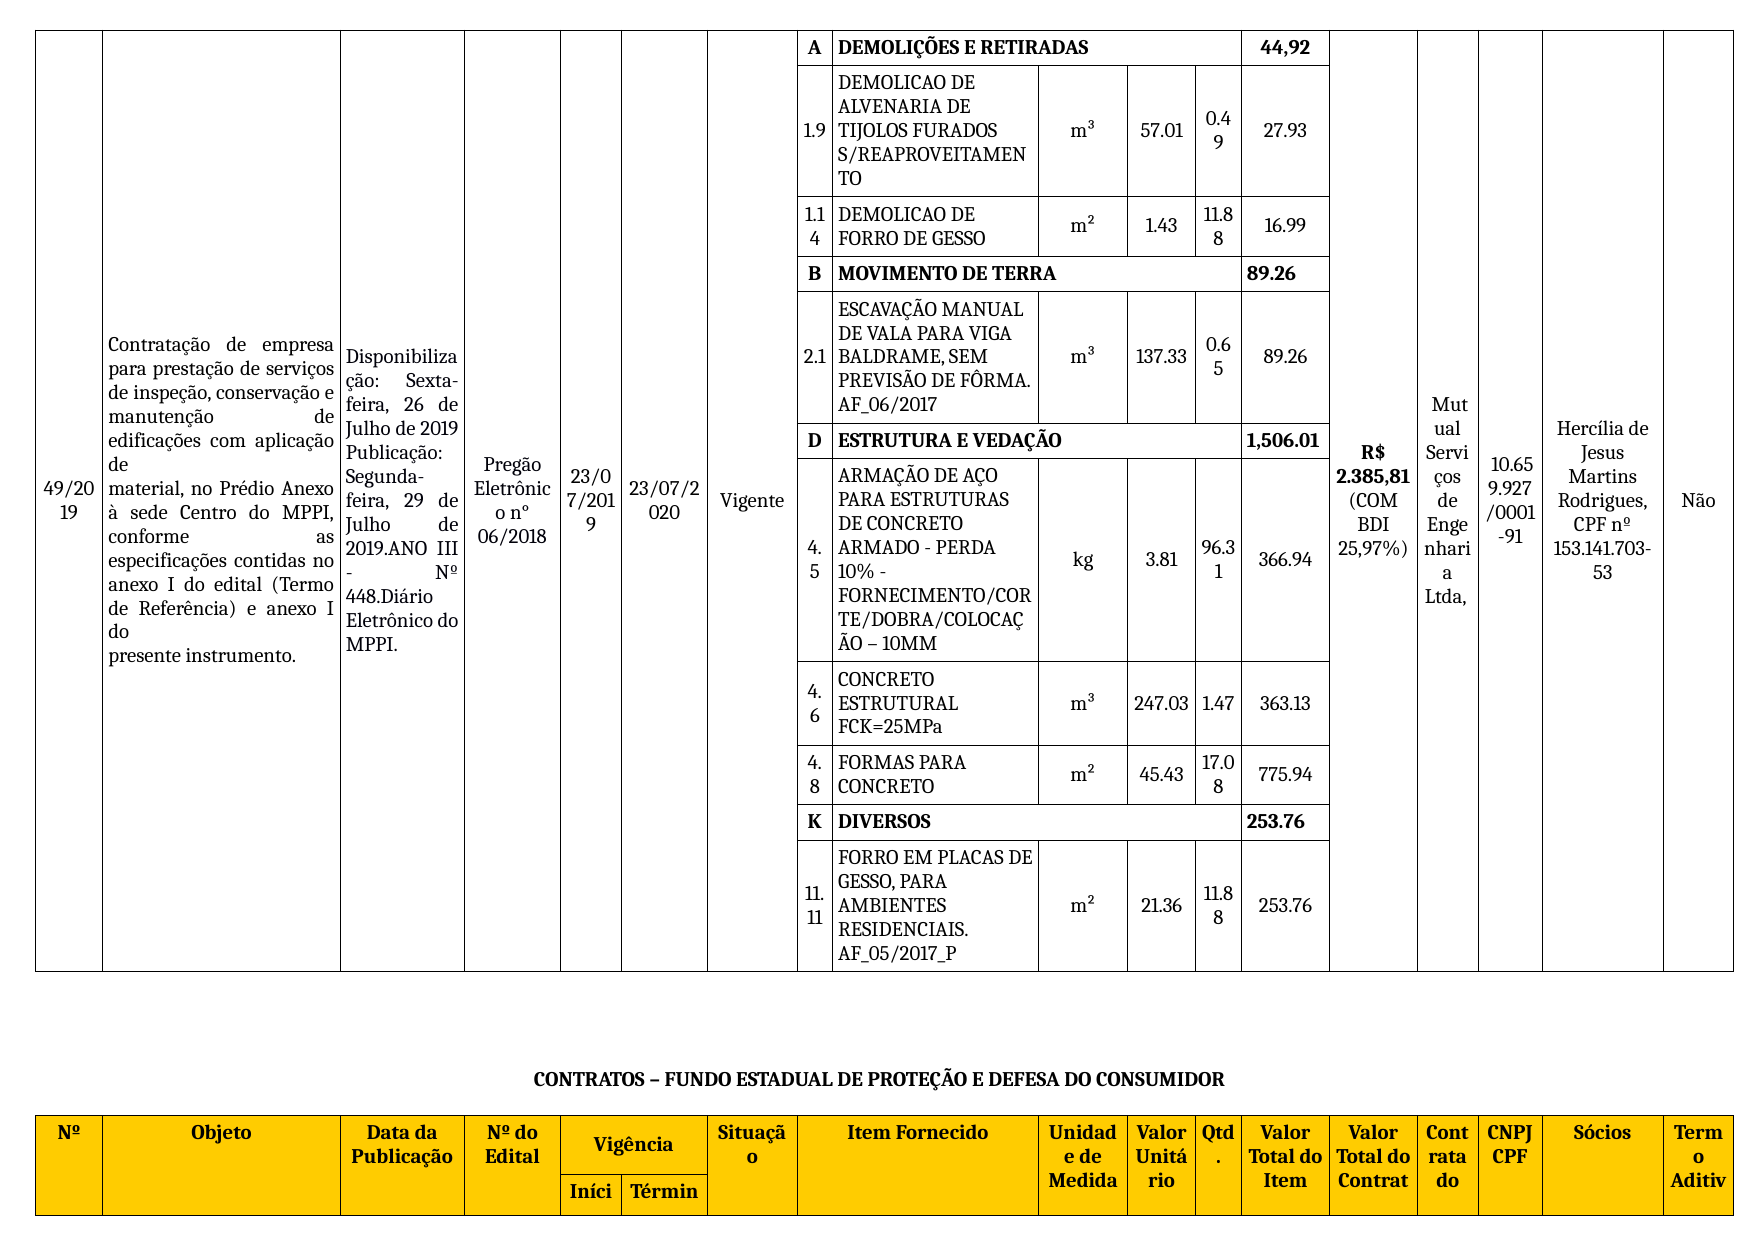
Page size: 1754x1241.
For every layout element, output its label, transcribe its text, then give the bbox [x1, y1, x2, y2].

table_cell 11.11 [798, 841, 832, 971]
table_cell D [798, 424, 832, 458]
table_cell Pregão Eletrônico n° 06/2018 [465, 31, 560, 971]
table_header Unidade de Medida [1039, 1116, 1127, 1215]
table_cell ARMAÇÃO DE AÇO PARA ESTRUTURAS DE CONCRETO ARMADO - PERDA 10% - FORNECIMENTO/CORTE/DOBRA/COLOCAÇÃO – 10MM [833, 459, 1038, 661]
table_cell 1,47 [1196, 662, 1241, 745]
table_cell 1.14 [798, 197, 832, 256]
table_cell 4.6 [798, 662, 832, 745]
table_header Item Fornecido [798, 1116, 1038, 1215]
table_cell Iníci [561, 1175, 621, 1215]
table_header Data da Publicação [341, 1116, 464, 1215]
table_cell 27,93 [1242, 66, 1329, 196]
table_cell Disponibilização: Sexta-feira, 26 de Julho de 2019 Publicação: Segunda-feira, 29 de Julho de 2019.ANO III - Nº 448.Diário Eletrônico do MPPI. [341, 31, 464, 971]
table_cell ESCAVAÇÃO MANUAL DE VALA PARA VIGA BALDRAME, SEM PREVISÃO DE FÔRMA. AF_06/2017 [833, 292, 1038, 423]
table_cell DEMOLICAO DE FORRO DE GESSO [833, 197, 1038, 256]
table_cell 366,94 [1242, 459, 1329, 661]
text CONTRATOS – FUNDO ESTADUAL DE PROTEÇÃO E DEFESA DO CONSUMIDOR [29, 1067, 1729, 1091]
table_cell DEMOLIÇÕES E RETIRADAS [833, 31, 1241, 65]
table_header Valor Unitário [1128, 1116, 1195, 1215]
table_cell 11,88 [1196, 841, 1241, 971]
table_cell 4.8 [798, 746, 832, 804]
table_cell 253,76 [1242, 841, 1329, 971]
table_header Valor Total do Contrato [1330, 1116, 1417, 1215]
table_cell kg [1039, 459, 1127, 661]
table_header CNPJ CPF [1479, 1116, 1542, 1215]
table_cell 57,01 [1128, 66, 1195, 196]
table_header Contratado [1418, 1116, 1478, 1215]
table_cell 363,13 [1242, 662, 1329, 745]
table_header Qtd. [1196, 1116, 1241, 1215]
table_header Sócios [1543, 1116, 1663, 1215]
table_cell R$ 2.385,81(COM BDI 25,97%) [1330, 31, 1417, 971]
table_cell MOVIMENTO DE TERRA [833, 257, 1241, 291]
table_cell B [798, 257, 832, 291]
table_cell Contratação de empresa para prestação de serviços de inspeção, conservação e manutenção de edificações com aplicação de material, no Prédio Anexo à sede Centro do MPPI, conforme as especificações contidas no anexo I do edital (Termo de Referência) e anexo I do presente instrumento. [103, 31, 340, 971]
table_cell m² [1039, 841, 1127, 971]
table_header Nº do Edital [465, 1116, 560, 1215]
table_cell m² [1039, 197, 1127, 256]
table_header Termo Aditivo [1664, 1116, 1733, 1215]
table_cell 1.506,01 [1242, 424, 1329, 458]
table_header Objeto [103, 1116, 340, 1215]
table_cell Vigente [708, 31, 797, 971]
table_cell 10.659.927/0001-91 [1479, 31, 1542, 971]
table_cell Términ [622, 1175, 707, 1215]
table_cell FORRO EM PLACAS DE GESSO, PARA AMBIENTES RESIDENCIAIS. AF_05/2017_P [833, 841, 1038, 971]
table_cell 253,76 [1242, 805, 1329, 840]
table_cell 45,43 [1128, 746, 1195, 804]
table_cell 1.9 [798, 66, 832, 196]
table_cell 21,36 [1128, 841, 1195, 971]
table_cell 2.1 [798, 292, 832, 423]
table_cell 247,03 [1128, 662, 1195, 745]
table_cell 4.5 [798, 459, 832, 661]
table_cell m³ [1039, 66, 1127, 196]
table_cell 0,49 [1196, 66, 1241, 196]
table_cell 775,94 [1242, 746, 1329, 804]
table_cell 89,26 [1242, 257, 1329, 291]
table_cell 17,08 [1196, 746, 1241, 804]
table_cell 23/07/2019 [561, 31, 621, 971]
table_cell 23/07/2020 [622, 31, 707, 971]
table_cell 49/2019 [36, 31, 102, 971]
table_header Valor Total do Item [1242, 1116, 1329, 1215]
table_header Vigência [561, 1116, 707, 1174]
table_cell Não [1664, 31, 1733, 971]
table_cell CONCRETO ESTRUTURAL FCK=25MPa [833, 662, 1038, 745]
table_cell Hercília de Jesus Martins Rodrigues, CPF nº 153.141.703-53 [1543, 31, 1663, 971]
table_header Nº [36, 1116, 102, 1215]
table_header Situação [708, 1116, 797, 1215]
table_cell K [798, 805, 832, 840]
table_cell m² [1039, 746, 1127, 804]
table_cell Mutual Serviços de Engenharia Ltda, [1418, 31, 1478, 971]
table_cell A [798, 31, 832, 65]
table_cell 137,33 [1128, 292, 1195, 423]
table_cell m³ [1039, 292, 1127, 423]
table_cell 96,31 [1196, 459, 1241, 661]
table_cell 1,43 [1128, 197, 1195, 256]
table_cell FORMAS PARA CONCRETO [833, 746, 1038, 804]
table_cell 3,81 [1128, 459, 1195, 661]
table_cell DEMOLICAO DE ALVENARIA DE TIJOLOS FURADOS S/REAPROVEITAMENTO [833, 66, 1038, 196]
table_cell 16,99 [1242, 197, 1329, 256]
table_cell 44,92 [1242, 31, 1329, 65]
table_cell DIVERSOS [833, 805, 1241, 840]
table_cell 11,88 [1196, 197, 1241, 256]
table_cell 0,65 [1196, 292, 1241, 423]
table_cell m³ [1039, 662, 1127, 745]
table_cell 89,26 [1242, 292, 1329, 423]
table_cell ESTRUTURA E VEDAÇÃO [833, 424, 1241, 458]
